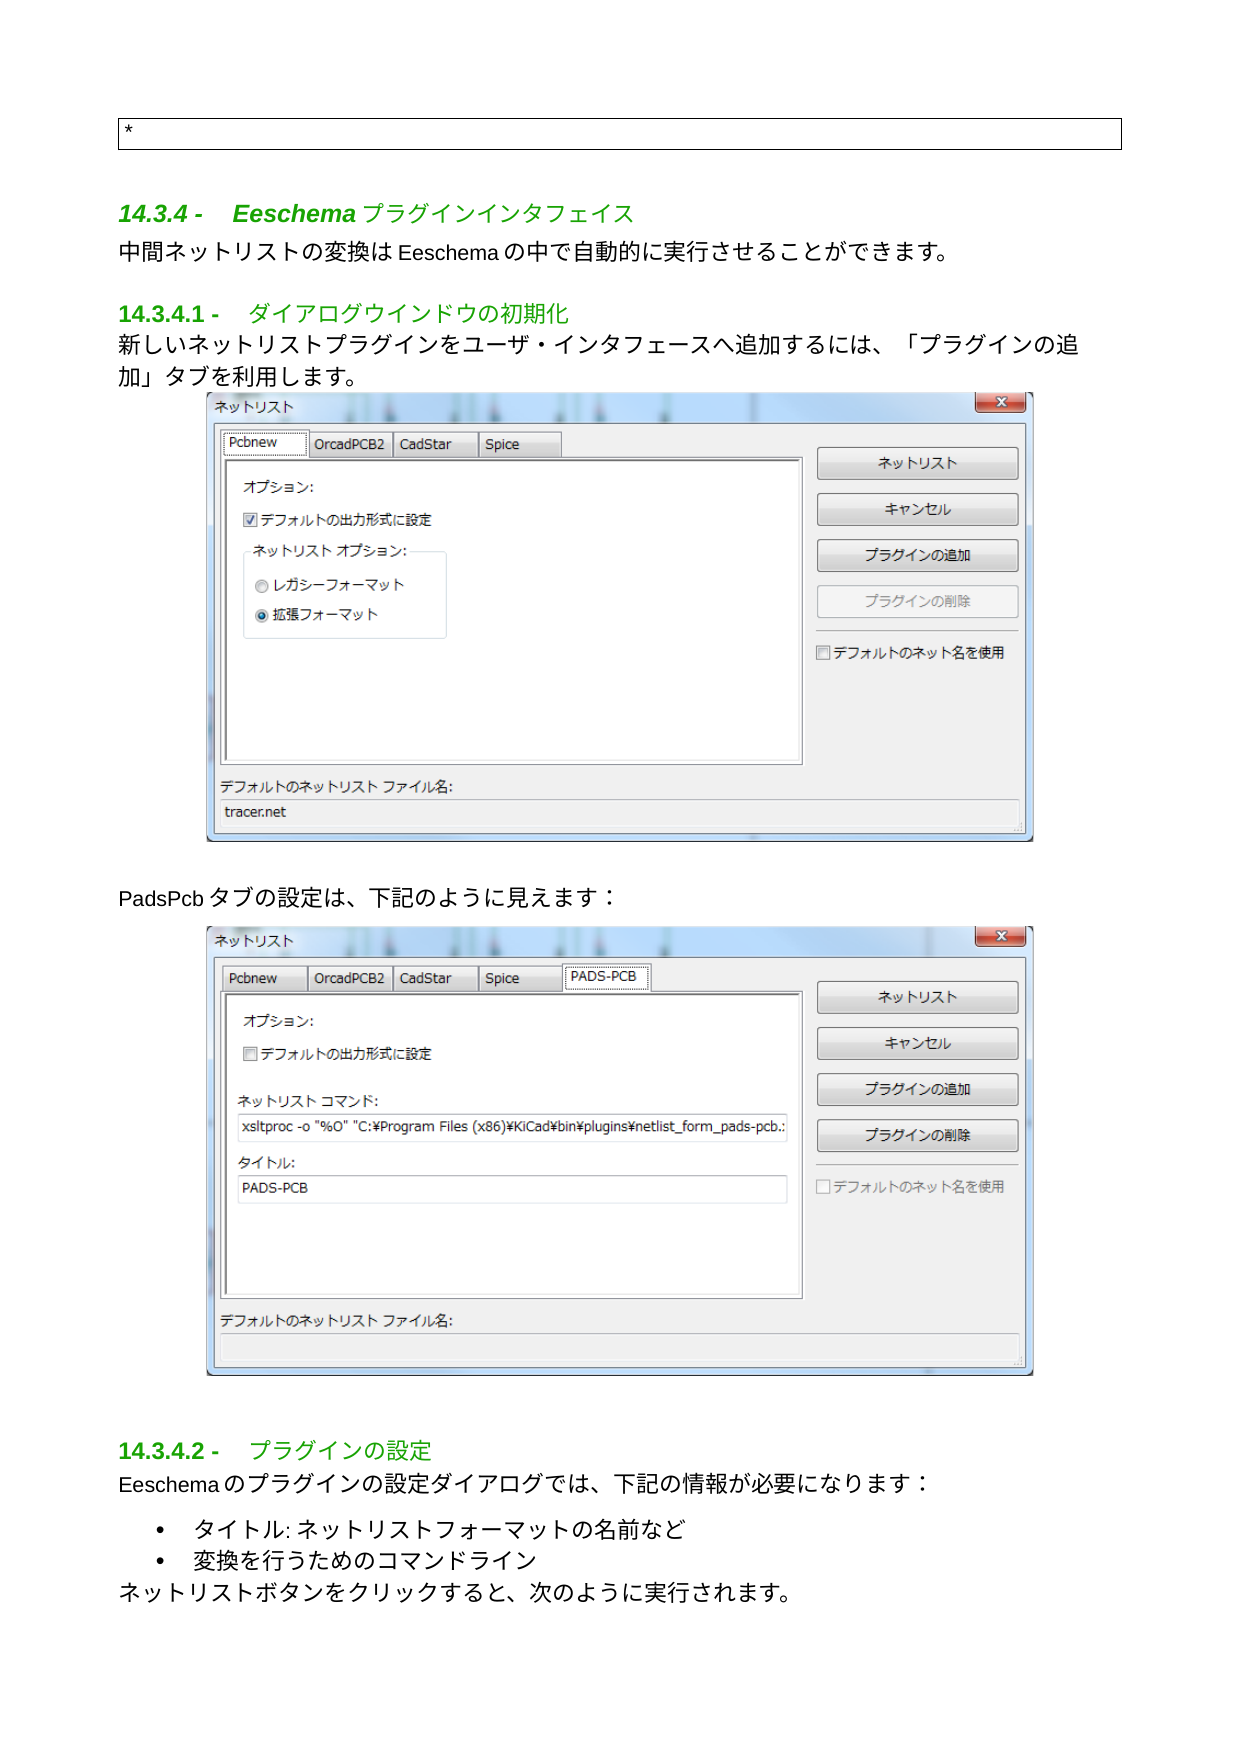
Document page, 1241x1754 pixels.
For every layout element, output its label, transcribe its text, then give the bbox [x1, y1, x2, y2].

text PadsPcbタブの設定は、下記のように見えます： [118, 880, 1122, 913]
list 変換を行うためのコマンドライン [156, 1545, 1122, 1577]
text ネットリストボタンをクリックすると、次のように実行されます。 [118, 1577, 1122, 1608]
picture [206, 392, 1034, 842]
text * [119, 119, 1121, 149]
subtitle ダイアログウインドウの初期化 [118, 298, 1122, 329]
picture [206, 926, 1034, 1376]
subtitle Eeschemaプラグインインタフェイス [118, 198, 1122, 229]
subtitle プラグインの設定 [118, 1433, 1122, 1466]
text 新しいネットリストプラグインをユーザ・インタフェースへ追加するには、「プラグインの追加」タブを利用します。 [118, 329, 1122, 392]
text Eeschemaのプラグインの設定ダイアログでは、下記の情報が必要になります： [118, 1466, 1122, 1499]
list タイトル: ネットリストフォーマットの名前など [156, 1512, 1122, 1545]
text 中間ネットリストの変換はEeschemaの中で自動的に実行させることができます。 [118, 236, 1122, 267]
